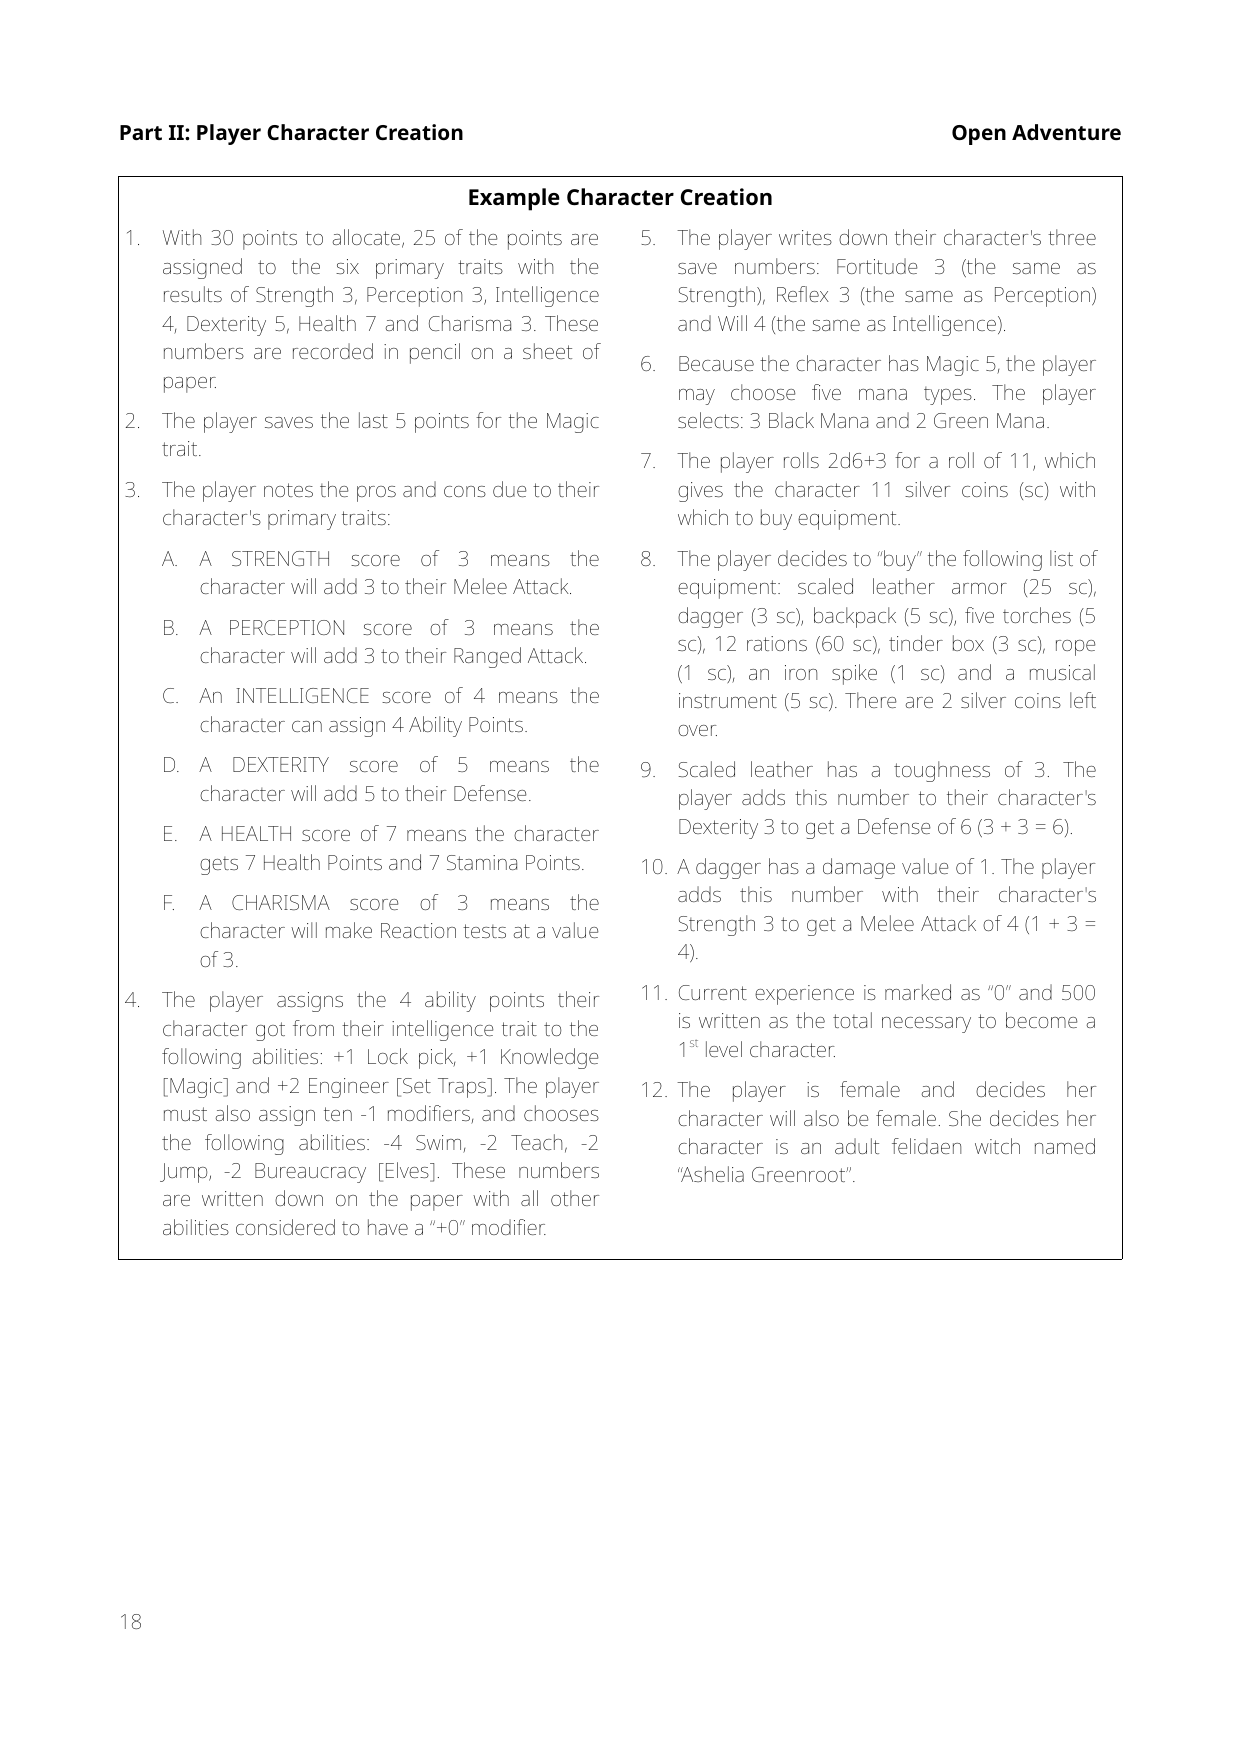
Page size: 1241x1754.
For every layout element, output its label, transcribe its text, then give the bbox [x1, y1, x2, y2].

table_cell [606, 218, 634, 1259]
table_cell The player writes down their character's three save numbers: Fortitude 3 (the same as Strength), Reflex 3 (the same as Perception) and Will 4 (the same as Intelligence). Because the character has Magic 5, the player may choose five mana types. The player selects: 3 Black Mana and 2 Green Mana. The player rolls 2d6+3 for a roll of 11, which gives the character 11 silver coins (sc) with which to buy equipment. The player decides to “buy” the following list of equipment: scaled leather armor (25 sc), dagger (3 sc), backpack (5 sc), five torches (5 sc), 12 rations (60 sc), tinder box (3 sc), rope (1 sc), an iron spike (1 sc) and a musical instrument (5 sc). There are 2 silver coins left over. Scaled leather has a toughness of 3. The player adds this number to their character's Dexterity 3 to get a Defense of 6 (3 + 3 = 6). A dagger has a damage value of 1. The player adds this number with their character's Strength 3 to get a Melee Attack of 4 (1 + 3 = 4). Current experience is marked as “0” and 500 is written as the total necessary to become a 1st level character. The player is female and decides her character will also be female. She decides her character is an adult felidaen witch named “Ashelia Greenroot”. [634, 218, 1103, 1259]
table_cell With 30 points to allocate, 25 of the points are assigned to the six primary traits with the results of Strength 3, Perception 3, Intelligence 4, Dexterity 5, Health 7 and Charisma 3. These numbers are recorded in pencil on a sheet of paper. The player saves the last 5 points for the Magic trait. The player notes the pros and cons due to their character's primary traits: A STRENGTH score of 3 means the character will add 3 to their Melee Attack. A PERCEPTION score of 3 means the character will add 3 to their Ranged Attack. An INTELLIGENCE score of 4 means the character can assign 4 Ability Points. A DEXTERITY score of 5 means the character will add 5 to their Defense. A HEALTH score of 7 means the character gets 7 Health Points and 7 Stamina Points. A CHARISMA score of 3 means the character will make Reaction tests at a value of 3. The player assigns the 4 ability points their character got from their intelligence trait to the following abilities: +1 Lock pick, +1 Knowledge [Magic] and +2 Engineer [Set Traps]. The player must also assign ten -1 modifiers, and chooses the following abilities: -4 Swim, -2 Teach, -2 Jump, -2 Bureaucracy [Elves]. These numbers are written down on the paper with all other abilities considered to have a “+0” modifier. [119, 218, 606, 1259]
table_header Example Character Creation [119, 177, 1122, 218]
table_cell [1103, 218, 1122, 1259]
